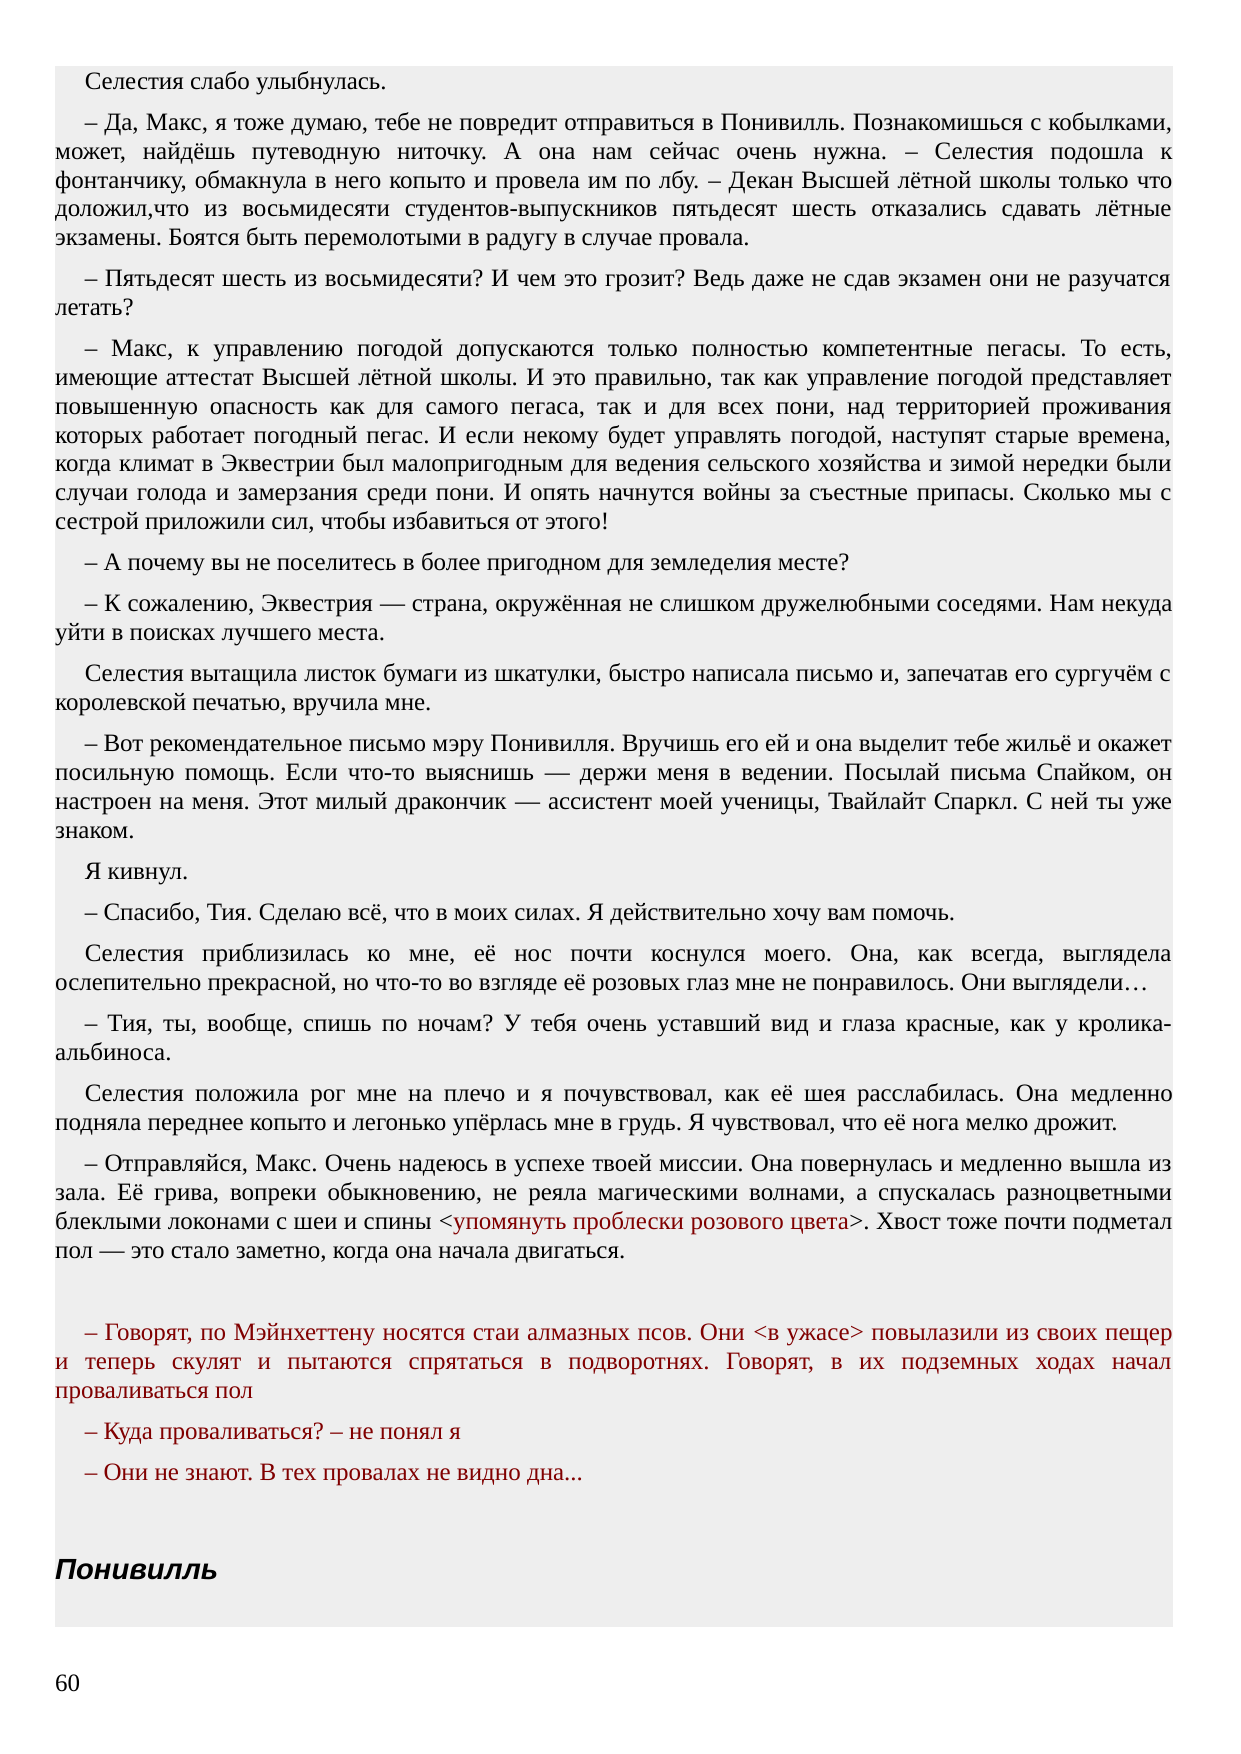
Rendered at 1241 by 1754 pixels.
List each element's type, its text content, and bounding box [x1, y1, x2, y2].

text – Они не знают. В тех провалах не видно дна... [55, 1457, 1173, 1486]
text – К сожалению, Эквестрия — страна, окружённая не слишком дружелюбными соседями. Нам некуда уйти в поисках лучшего места. [55, 588, 1173, 646]
text Селестия положила рог мне на плечо и я почувствовал, как её шея расслабилась. Она медленно подняла переднее копыто и легонько упёрлась мне в грудь. Я чувствовал, что её нога мелко дрожит. [55, 1078, 1173, 1136]
text – Тия, ты, вообще, спишь по ночам? У тебя очень уставший вид и глаза красные, как у кролика-альбиноса. [55, 1008, 1173, 1066]
text – Макс, к управлению погодой допускаются только полностью компетентные пегасы. То есть, имеющие аттестат Высшей лётной школы. И это правильно, так как управление погодой представляет повышенную опасность как для самого пегаса, так и для всех пони, над территорией проживания которых работает погодный пегас. И если некому будет управлять погодой, наступят старые времена, когда климат в Эквестрии был малопригодным для ведения сельского хозяйства и зимой нередки были случаи голода и замерзания среди пони. И опять начнутся войны за съестные припасы. Сколько мы с сестрой приложили сил, чтобы избавиться от этого! [55, 333, 1173, 535]
text Селестия приблизилась ко мне, её нос почти коснулся моего. Она, как всегда, выглядела ослепительно прекрасной, но что-то во взгляде её розовых глаз мне не понравилось. Они выглядели… [55, 938, 1173, 996]
subtitle Понивилль [55, 1552, 1173, 1586]
text – Говорят, по Мэйнхеттену носятся стаи алмазных псов. Они <в ужасе> повылазили из своих пещер и теперь скулят и пытаются спрятаться в подворотнях. Говорят, в их подземных ходах начал проваливаться пол [55, 1317, 1173, 1403]
text Селестия вытащила листок бумаги из шкатулки, быстро написала письмо и, запечатав его сургучём с королевской печатью, вручила мне. [55, 658, 1173, 716]
text – Спасибо, Тия. Сделаю всё, что в моих силах. Я действительно хочу вам помочь. [55, 897, 1173, 926]
text – Пятьдесят шесть из восьмидесяти? И чем это грозит? Ведь даже не сдав экзамен они не разучатся летать? [55, 263, 1173, 321]
text – Куда проваливаться? – не понял я [55, 1416, 1173, 1445]
text – Вот рекомендательное письмо мэру Понивилля. Вручишь его ей и она выделит тебе жильё и окажет посильную помощь. Если что-то выяснишь — держи меня в ведении. Посылай письма Спайком, он настроен на меня. Этот милый дракончик — ассистент моей ученицы, Твайлайт Спаркл. С ней ты уже знаком. [55, 728, 1173, 843]
text – А почему вы не поселитесь в более пригодном для земледелия месте? [55, 547, 1173, 576]
text Я кивнул. [55, 856, 1173, 885]
text – Да, Макс, я тоже думаю, тебе не повредит отправиться в Понивилль. Познакомишься с кобылками, может, найдёшь путеводную ниточку. А она нам сейчас очень нужна. – Селестия подошла к фонтанчику, обмакнула в него копыто и провела им по лбу. – Декан Высшей лётной школы только что доложил,что из восьмидесяти студентов-выпускников пятьдесят шесть отказались сдавать лётные экзамены. Боятся быть перемолотыми в радугу в случае провала. [55, 107, 1173, 251]
text Селестия слабо улыбнулась. [55, 66, 1173, 95]
text – Отправляйся, Макс. Очень надеюсь в успехе твоей миссии. Она повернулась и медленно вышла из зала. Её грива, вопреки обыкновению, не реяла магическими волнами, а спускалась разноцветными блеклыми локонами с шеи и спины <упомянуть проблески розового цвета>. Хвост тоже почти подметал пол — это стало заметно, когда она начала двигаться. [55, 1148, 1173, 1263]
